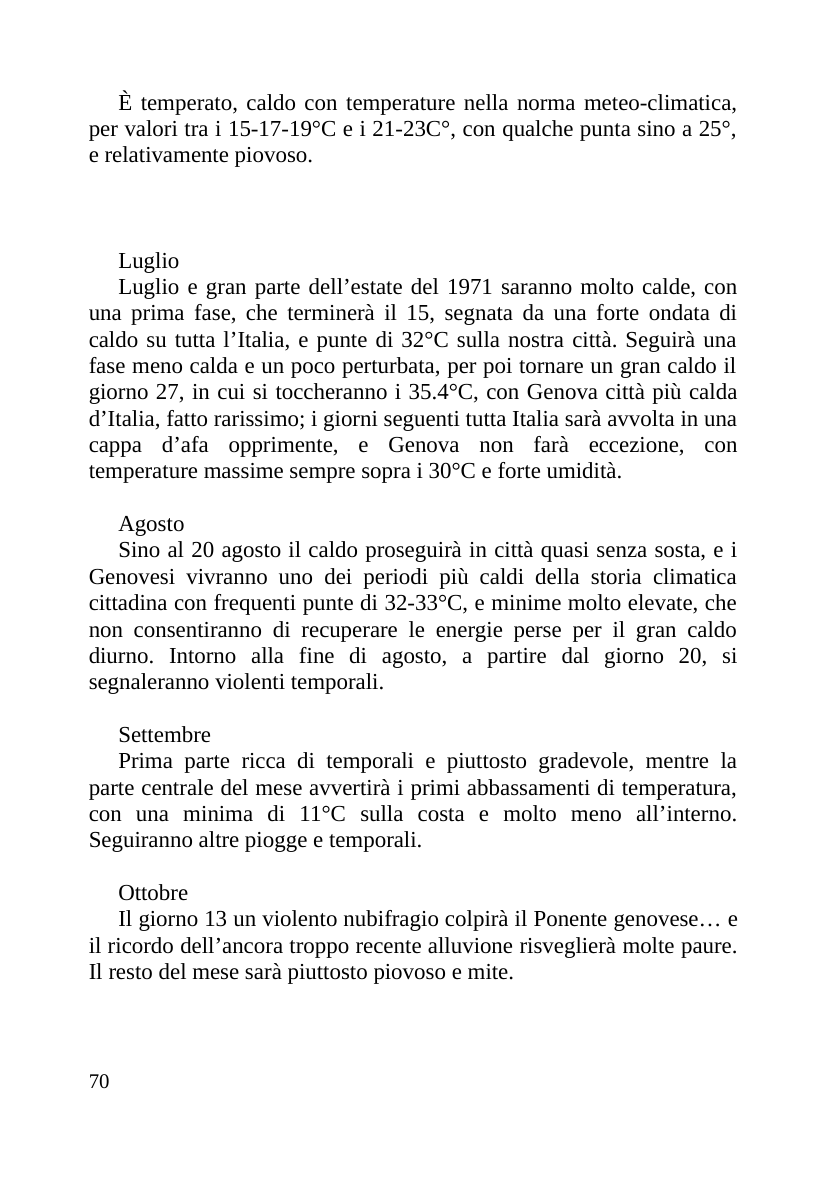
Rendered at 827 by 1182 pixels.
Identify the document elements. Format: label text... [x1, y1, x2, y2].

text Ottobre [88, 879, 738, 906]
text Agosto [88, 510, 738, 537]
text Settembre [88, 721, 738, 747]
text Il giorno 13 un violento nubifragio colpirà il Ponente genovese… e il ricordo dell’ancora troppo recente alluvione risveglierà molte paure. Il resto del mese sarà piuttosto piovoso e mite. [88, 906, 738, 984]
text Prima parte ricca di temporali e piuttosto gradevole, mentre la parte centrale del mese avvertirà i primi abbassamenti di temperatura, con una minima di 11°C sulla costa e molto meno all’interno. Seguiranno altre piogge e temporali. [88, 747, 738, 853]
text è temperato, caldo con temperature nella norma meteo-climatica, per valori tra i 15-17-19°C e i 21-23C°, con qualche punta sino a 25°, e relativamente piovoso. [88, 88, 738, 168]
text Luglio [88, 247, 738, 273]
text Luglio e gran parte dell’estate del 1971 saranno molto calde, con una prima fase, che terminerà il 15, segnata da una forte ondata di caldo su tutta l’Italia, e punte di 32°C sulla nostra città. Seguirà una fase meno calda e un poco perturbata, per poi tornare un gran caldo il giorno 27, in cui si toccheranno i 35.4°C, con Genova città più calda d’Italia, fatto rarissimo; i giorni seguenti tutta Italia sarà avvolta in una cappa d’afa opprimente, e Genova non farà eccezione, con temperature massime sempre sopra i 30°C e forte umidità. [88, 273, 738, 484]
text Sino al 20 agosto il caldo proseguirà in città quasi senza sosta, e i Genovesi vivranno uno dei periodi più caldi della storia climatica cittadina con frequenti punte di 32-33°C, e minime molto elevate, che non consentiranno di recuperare le energie perse per il gran caldo diurno. Intorno alla fine di agosto, a partire dal giorno 20, si segnaleranno violenti temporali. [88, 537, 738, 695]
